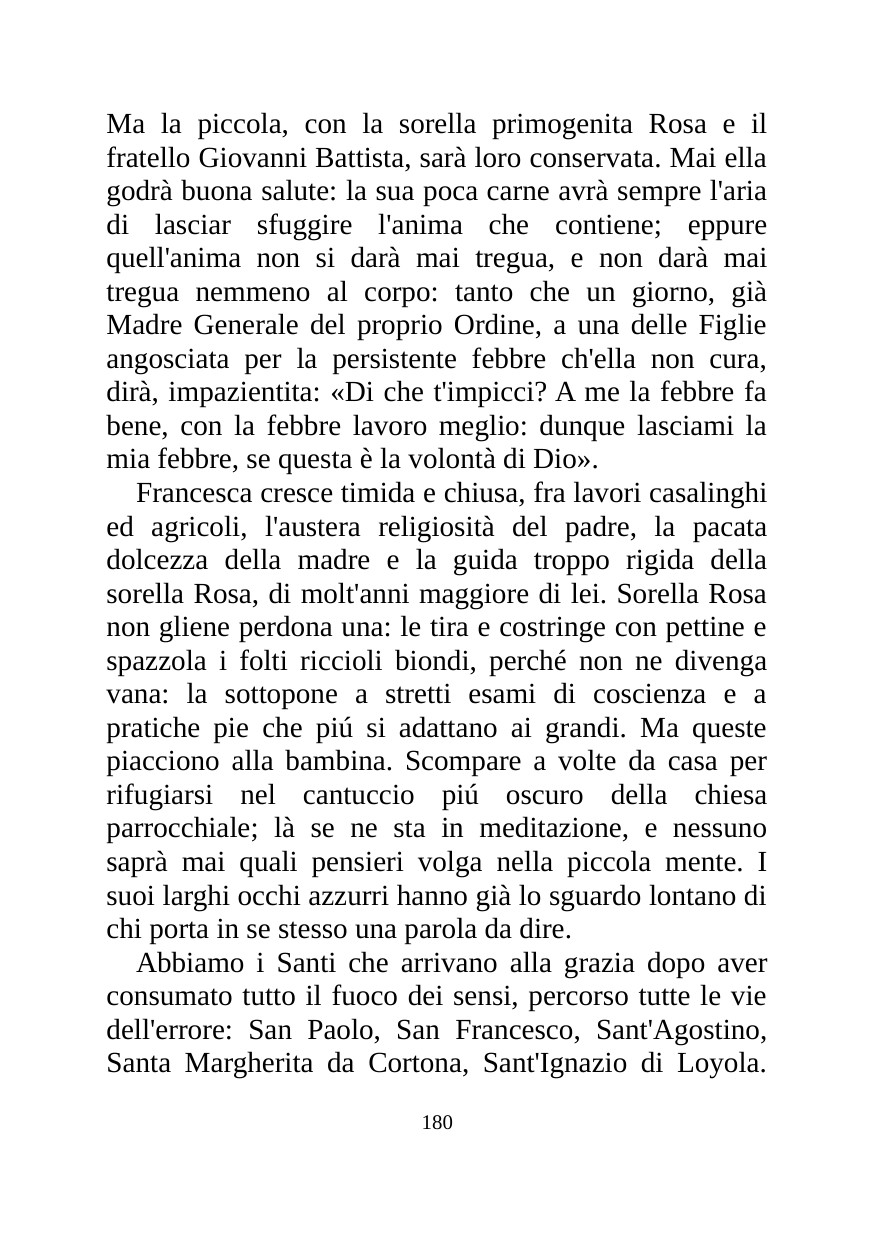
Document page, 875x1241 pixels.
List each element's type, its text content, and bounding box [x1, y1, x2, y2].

text Ma la piccola, con la sorella primogenita Rosa e il fratello Giovanni Battista, sarà loro conservata. Mai ella godrà buona salute: la sua poca carne avrà sempre l'aria di lasciar sfuggire l'anima che contiene; eppure quell'anima non si darà mai tregua, e non darà mai tregua nemmeno al corpo: tanto che un giorno, già Madre Generale del proprio Ordine, a una delle Figlie angosciata per la persistente febbre ch'ella non cura, dirà, impazientita: «Di che t'impicci? A me la febbre fa bene, con la febbre lavoro meglio: dunque lasciami la mia febbre, se questa è la volontà di Dio». [106, 106, 768, 475]
text Francesca cresce timida e chiusa, fra lavori casalinghi ed agricoli, l'austera religiosità del padre, la pacata dolcezza della madre e la guida troppo rigida della sorella Rosa, di molt'anni maggiore di lei. Sorella Rosa non gliene perdona una: le tira e costringe con pettine e spazzola i folti riccioli biondi, perché non ne divenga vana: la sottopone a stretti esami di coscienza e a pratiche pie che piú si adattano ai grandi. Ma queste piacciono alla bambina. Scompare a volte da casa per rifugiarsi nel cantuccio piú oscuro della chiesa parrocchiale; là se ne sta in meditazione, e nessuno saprà mai quali pensieri volga nella piccola mente. I suoi larghi occhi azzurri hanno già lo sguardo lontano di chi porta in se stesso una parola da dire. [106, 475, 768, 945]
text Abbiamo i Santi che arrivano alla grazia dopo aver consumato tutto il fuoco dei sensi, percorso tutte le vie dell'errore: San Paolo, San Francesco, Sant'Agostino, Santa Margherita da Cortona, Sant'Ignazio di Loyola. [106, 945, 768, 1079]
